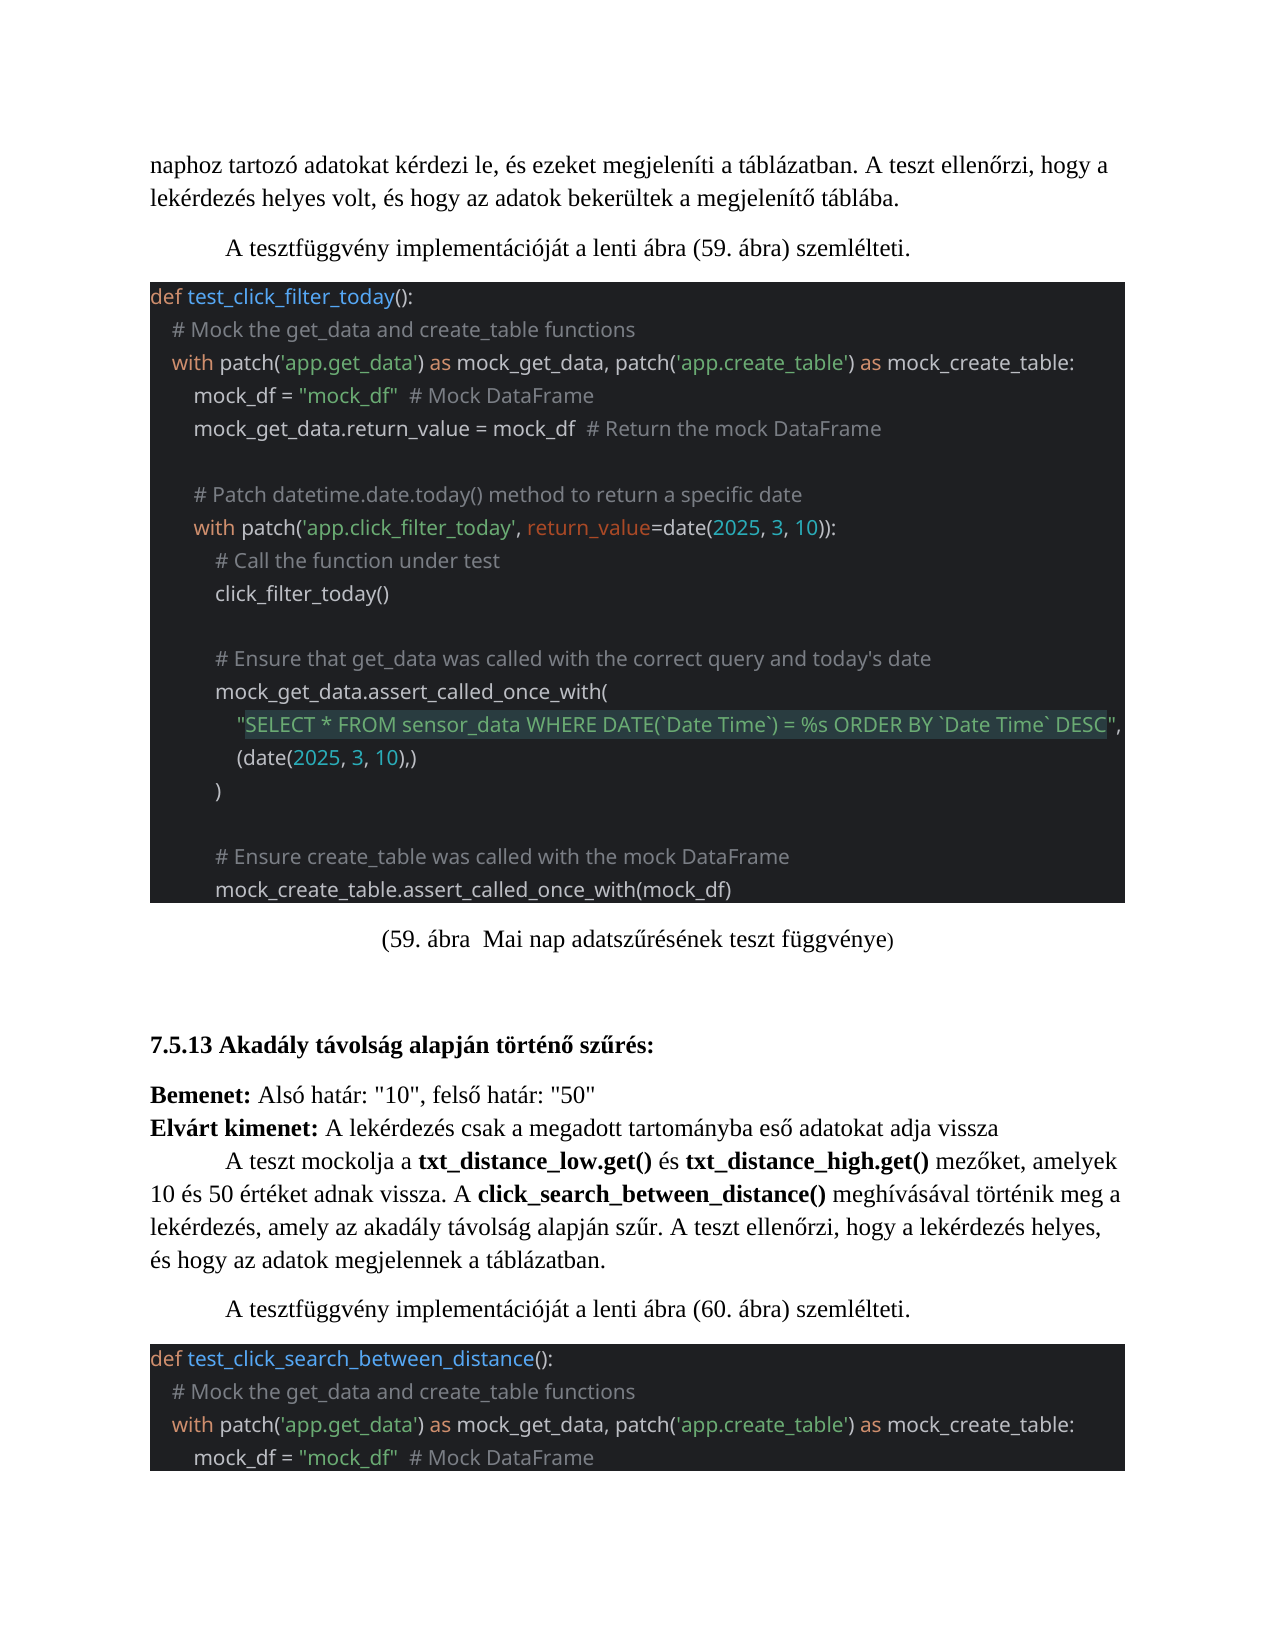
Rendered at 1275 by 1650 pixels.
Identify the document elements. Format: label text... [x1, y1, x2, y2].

text Bemenet: Alsó határ: "10", felső határ: "50" Elvárt kimenet: A lekérdezés csak a megadott tartományba eső adatokat adja vissza A teszt mockolja a txt_distance_low.get() és txt_distance_high.get() mezőket, amelyek 10 és 50 értéket adnak vissza. A click_search_between_distance() meghívásával történik meg a lekérdezés, amely az akadály távolság alapján szűr. A teszt ellenőrzi, hogy a lekérdezés helyes, és hogy az adatok megjelennek a táblázatban. [150, 1080, 1125, 1273]
text naphoz tartozó adatokat kérdezi le, és ezeket megjeleníti a táblázatban. A teszt ellenőrzi, hogy a lekérdezés helyes volt, és hogy az adatok bekerültek a megjelenítő táblába. [150, 150, 1125, 212]
text def test_click_filter_today(): # Mock the get_data and create_table functions with patch('app.get_data') as mock_get_data, patch('app.create_table') as mock_create_table: mock_df = "mock_df" # Mock DataFrame mock_get_data.return_value = mock_df # Return the mock DataFrame # Patch datetime.date.today() method to return a specific date with patch('app.click_filter_today', return_value=date(2025, 3, 10)): # Call the function under test click_filter_today() # Ensure that get_data was called with the correct query and today's date mock_get_data.assert_called_once_with( "SELECT * FROM sensor_data WHERE DATE(`Date Time`) = %s ORDER BY `Date Time` DESC", (date(2025, 3, 10),) ) # Ensure create_table was called with the mock DataFrame mock_create_table.assert_called_once_with(mock_df) [150, 282, 1125, 903]
text A tesztfüggvény implementációját a lenti ábra (59. ábra) szemlélteti. [150, 233, 1125, 261]
text A tesztfüggvény implementációját a lenti ábra (60. ábra) szemlélteti. [150, 1294, 1125, 1323]
text def test_click_search_between_distance(): # Mock the get_data and create_table functions with patch('app.get_data') as mock_get_data, patch('app.create_table') as mock_create_table: mock_df = "mock_df" # Mock DataFrame [150, 1344, 1125, 1471]
text (59. ábra Mai nap adatszűrésének teszt függvénye) [150, 924, 1125, 953]
text 7.5.13 Akadály távolság alapján történő szűrés: [150, 1030, 1125, 1059]
